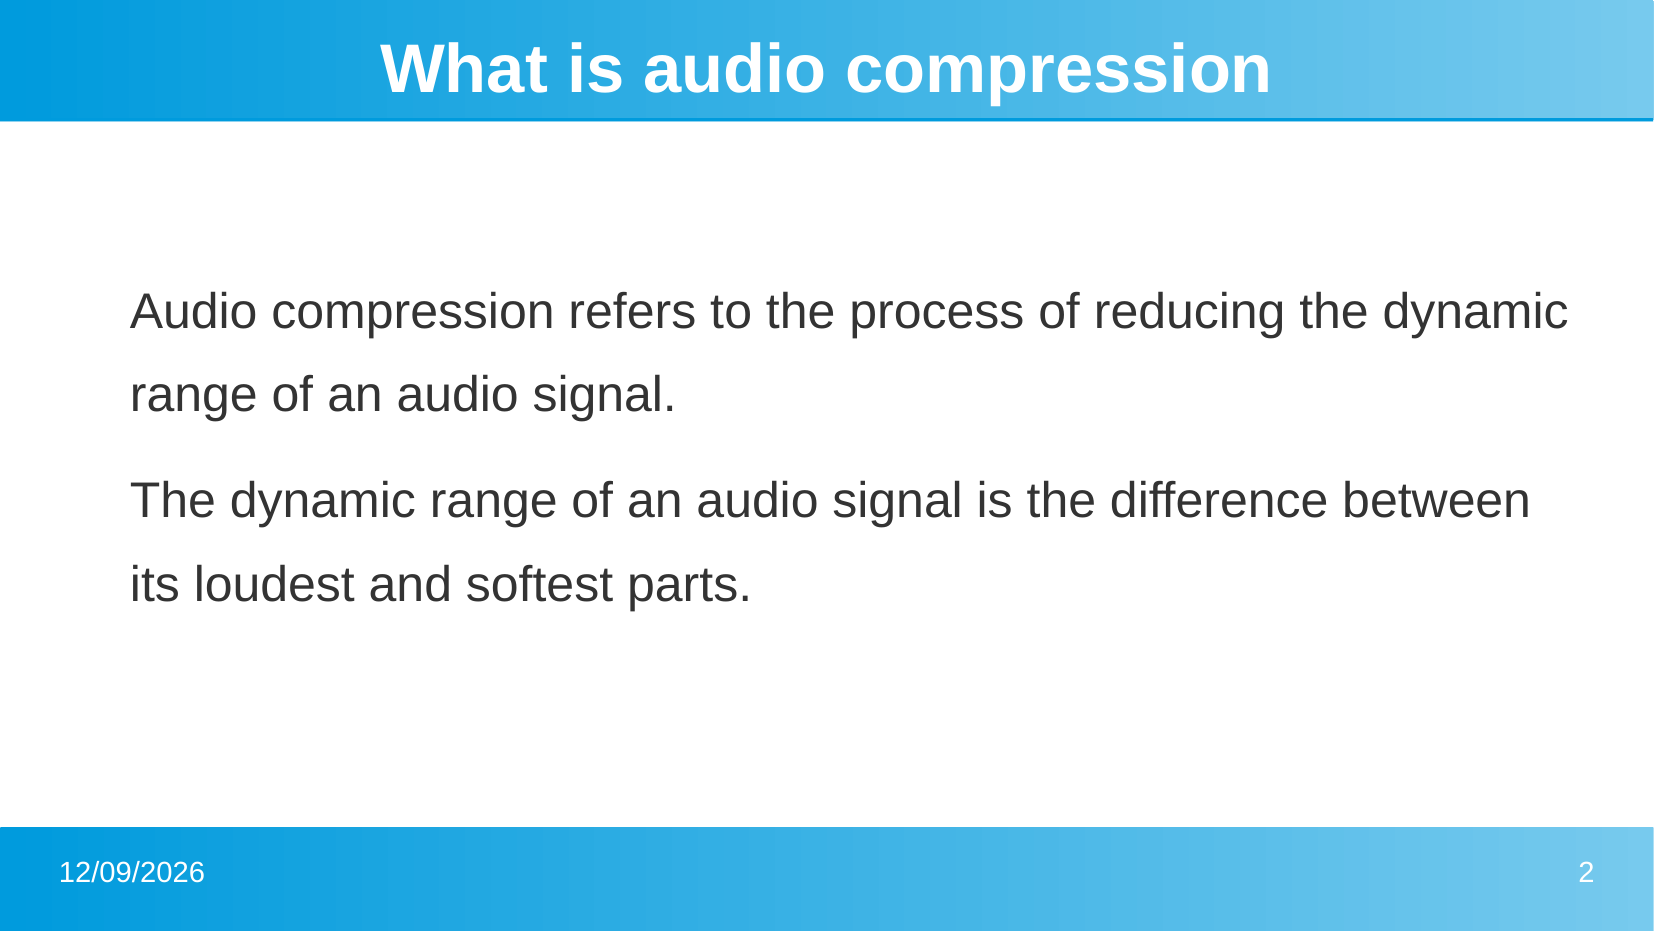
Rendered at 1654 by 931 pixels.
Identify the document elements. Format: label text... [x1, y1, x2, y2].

list Audio compression refers to the process of reducing the dynamic range of an audio signal. The dynamic range of an audio signal is the difference between its loudest and softest parts. [59, 177, 1595, 768]
title What is audio compression [59, 29, 1595, 108]
